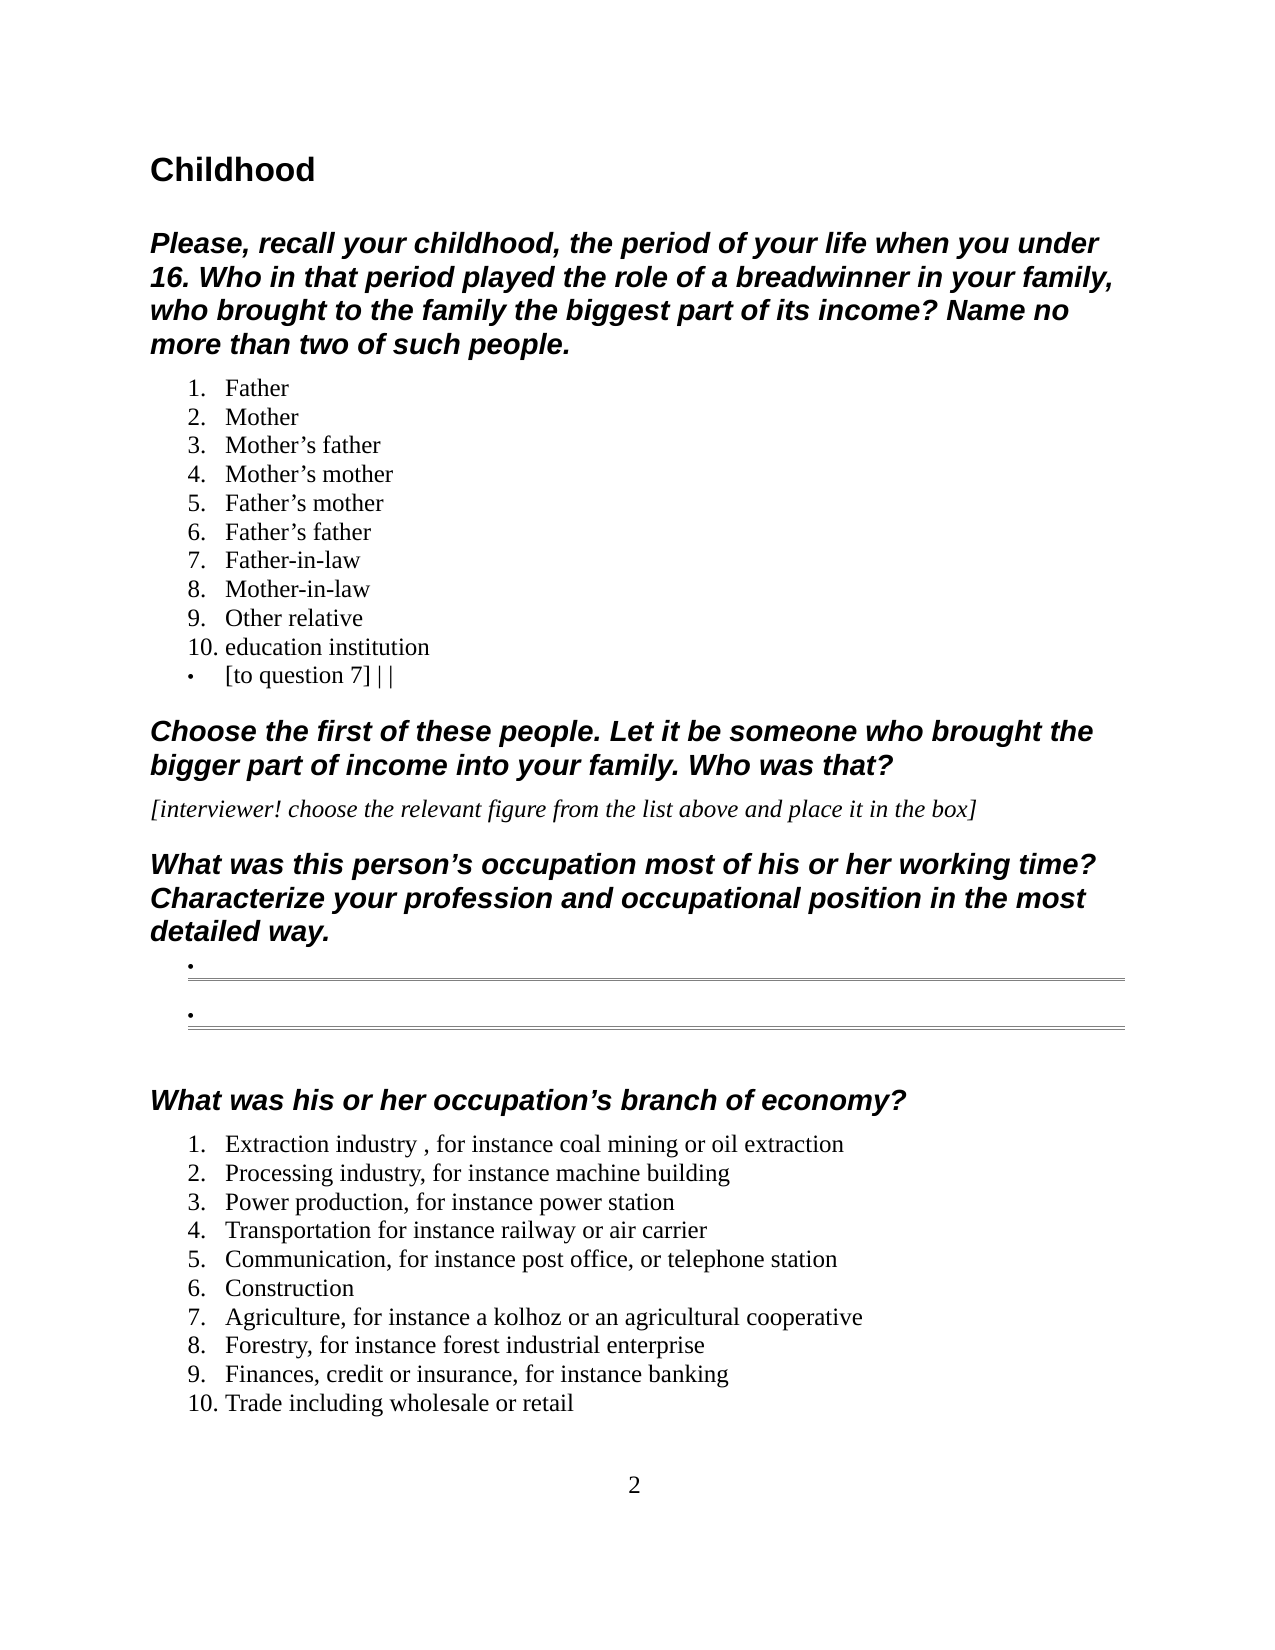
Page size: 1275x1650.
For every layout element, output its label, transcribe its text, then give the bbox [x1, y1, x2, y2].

subtitle What was this person’s occupation most of his or her working time? Characterize your profession and occupational position in the most detailed way. [150, 847, 1125, 948]
list Other relative [187, 603, 1125, 632]
list Power production, for instance power station [187, 1187, 1125, 1216]
list Mother-in-law [187, 574, 1125, 603]
list Finances, credit or insurance, for instance banking [187, 1359, 1125, 1388]
list Father [187, 373, 1125, 402]
subtitle Please, recall your childhood, the period of your life when you under 16. Who in that period played the role of a breadwinner in your family, who brought to the family the biggest part of its income? Name no more than two of such people. [150, 226, 1125, 360]
list Father-in-law [187, 545, 1125, 574]
list Mother’s mother [187, 459, 1125, 488]
subtitle What was his or her occupation’s branch of economy? [150, 1083, 1125, 1117]
list Construction [187, 1273, 1125, 1302]
list Transportation for instance railway or air carrier [187, 1216, 1125, 1244]
list Processing industry, for instance machine building [187, 1158, 1125, 1187]
list Mother [187, 402, 1125, 430]
list Communication, for instance post office, or telephone station [187, 1244, 1125, 1273]
list Mother’s father [187, 430, 1125, 459]
list Agriculture, for instance a kolhoz or an agricultural cooperative [187, 1302, 1125, 1331]
text [interviewer! choose the relevant figure from the list above and place it in the box] [150, 794, 1125, 822]
list Father’s father [187, 517, 1125, 545]
subtitle Childhood [150, 150, 1125, 189]
subtitle Choose the first of these people. Let it be someone who brought the bigger part of income into your family. Who was that? [150, 714, 1125, 781]
list education institution [187, 632, 1125, 660]
list Trade including wholesale or retail [187, 1388, 1125, 1417]
list Forestry, for instance forest industrial enterprise [187, 1331, 1125, 1359]
list Extraction industry , for instance coal mining or oil extraction [187, 1129, 1125, 1158]
list [to question 7] | | [187, 660, 1125, 689]
list Father’s mother [187, 488, 1125, 517]
